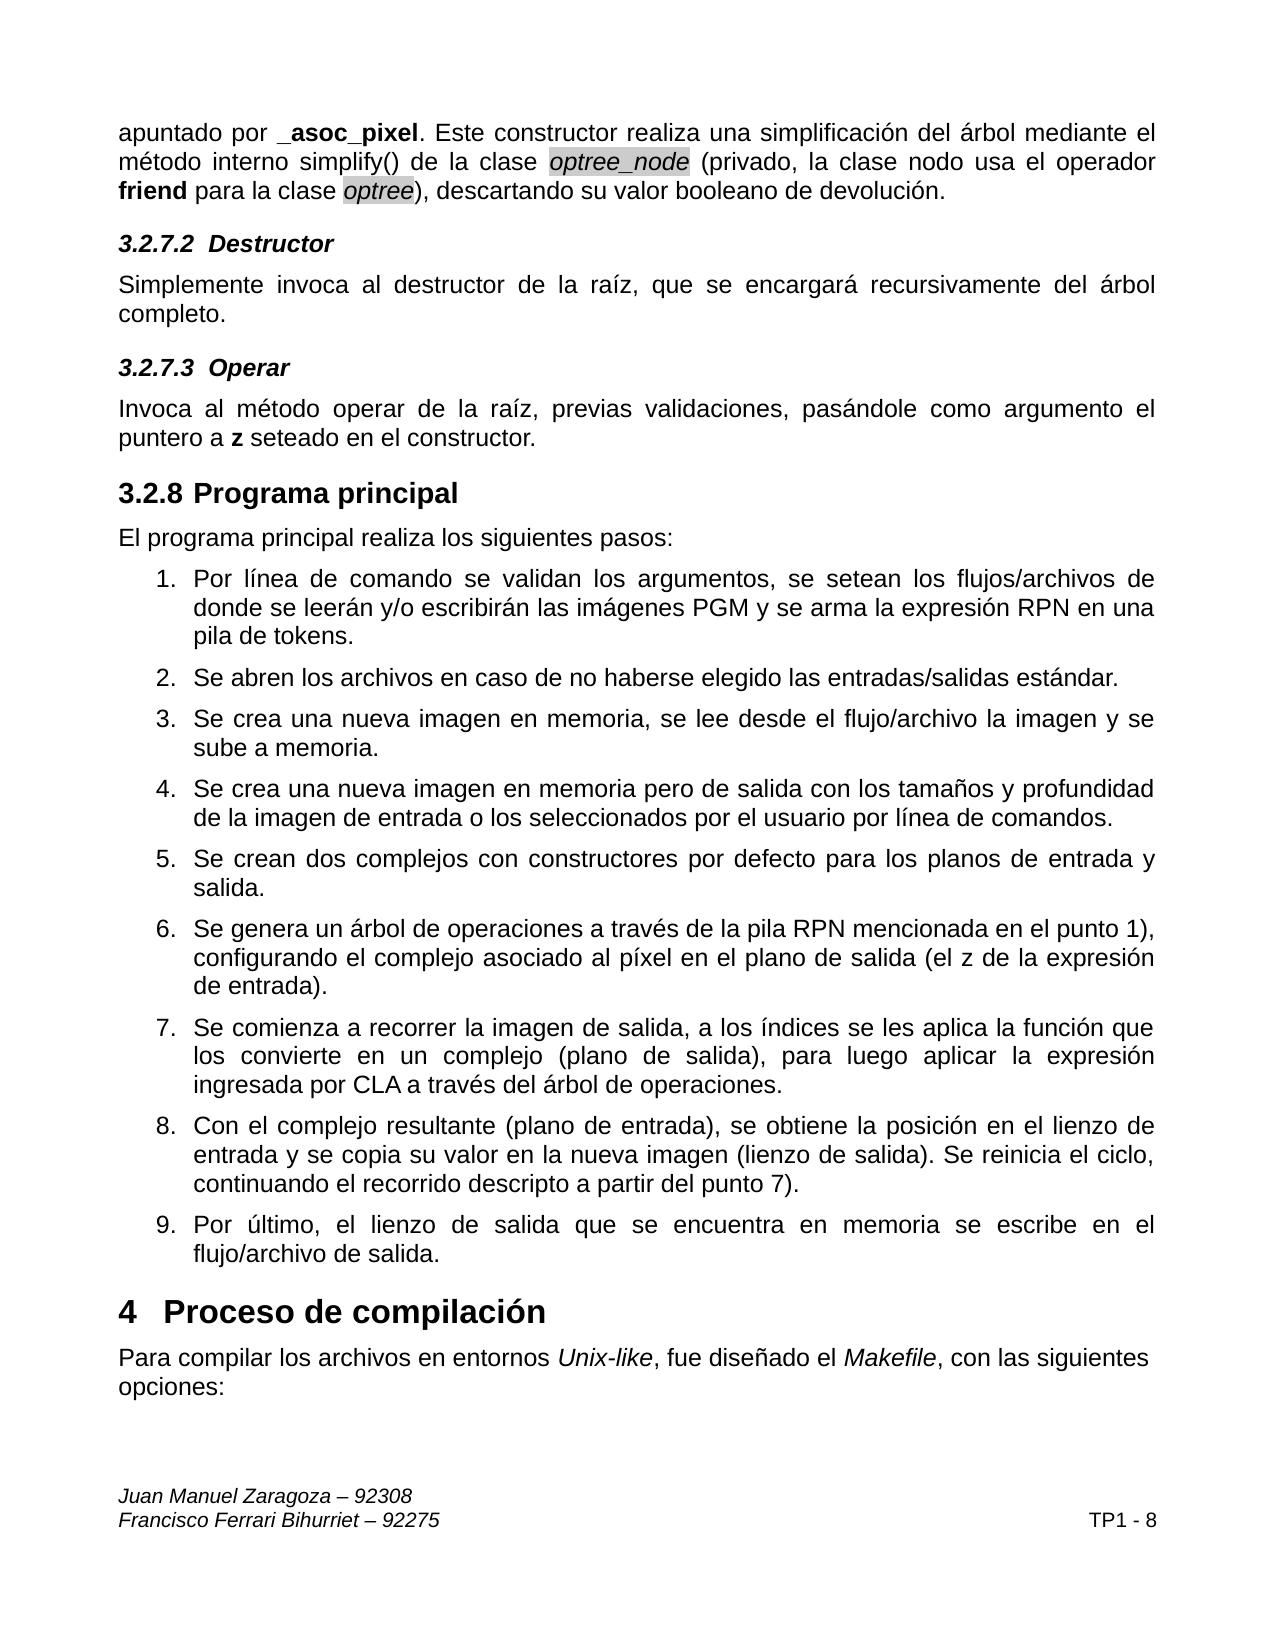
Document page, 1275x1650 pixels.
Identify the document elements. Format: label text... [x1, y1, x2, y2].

subtitle Proceso de compilación [118, 1292, 1157, 1331]
list Se crea una nueva imagen en memoria, se lee desde el flujo/archivo la imagen y se sube a memoria. [156, 704, 1157, 761]
text Para compilar los archivos en entornos Unix-like, fue diseñado el Makefile, con las siguientes opciones: [118, 1343, 1157, 1401]
list Se genera un árbol de operaciones a través de la pila RPN mencionada en el punto 1), configurando el complejo asociado al píxel en el plano de salida (el z de la expresión de entrada). [156, 914, 1157, 1000]
list Por línea de comando se validan los argumentos, se setean los flujos/archivos de donde se leerán y/o escribirán las imágenes PGM y se arma la expresión RPN en una pila de tokens. [156, 564, 1157, 650]
text Simplemente invoca al destructor de la raíz, que se encargará recursivamente del árbol completo. [118, 270, 1157, 328]
list Por último, el lienzo de salida que se encuentra en memoria se escribe en el flujo/archivo de salida. [156, 1210, 1157, 1267]
list Con el complejo resultante (plano de entrada), se obtiene la posición en el lienzo de entrada y se copia su valor en la nueva imagen (lienzo de salida). Se reinicia el ciclo, continuando el recorrido descripto a partir del punto 7). [156, 1111, 1157, 1197]
list Se crea una nueva imagen en memoria pero de salida con los tamaños y profundidad de la imagen de entrada o los seleccionados por el usuario por línea de comandos. [156, 774, 1157, 831]
list Se crean dos complejos con constructores por defecto para los planos de entrada y salida. [156, 844, 1157, 901]
subtitle Programa principal [118, 476, 1157, 510]
text El programa principal realiza los siguientes pasos: [118, 522, 1157, 551]
text apuntado por _asoc_pixel. Este constructor realiza una simplificación del árbol mediante el método interno simplify() de la clase optree_node (privado, la clase nodo usa el operador friend para la clase optree), descartando su valor booleano de devolución. [118, 118, 1157, 204]
list Se abren los archivos en caso de no haberse elegido las entradas/salidas estándar. [156, 662, 1157, 691]
subtitle Destructor [118, 229, 1157, 258]
text Invoca al método operar de la raíz, previas validaciones, pasándole como argumento el puntero a z seteado en el constructor. [118, 394, 1157, 451]
list Se comienza a recorrer la imagen de salida, a los índices se les aplica la función que los convierte en un complejo (plano de salida), para luego aplicar la expresión ingresada por CLA a través del árbol de operaciones. [156, 1012, 1157, 1099]
subtitle Operar [118, 353, 1157, 381]
